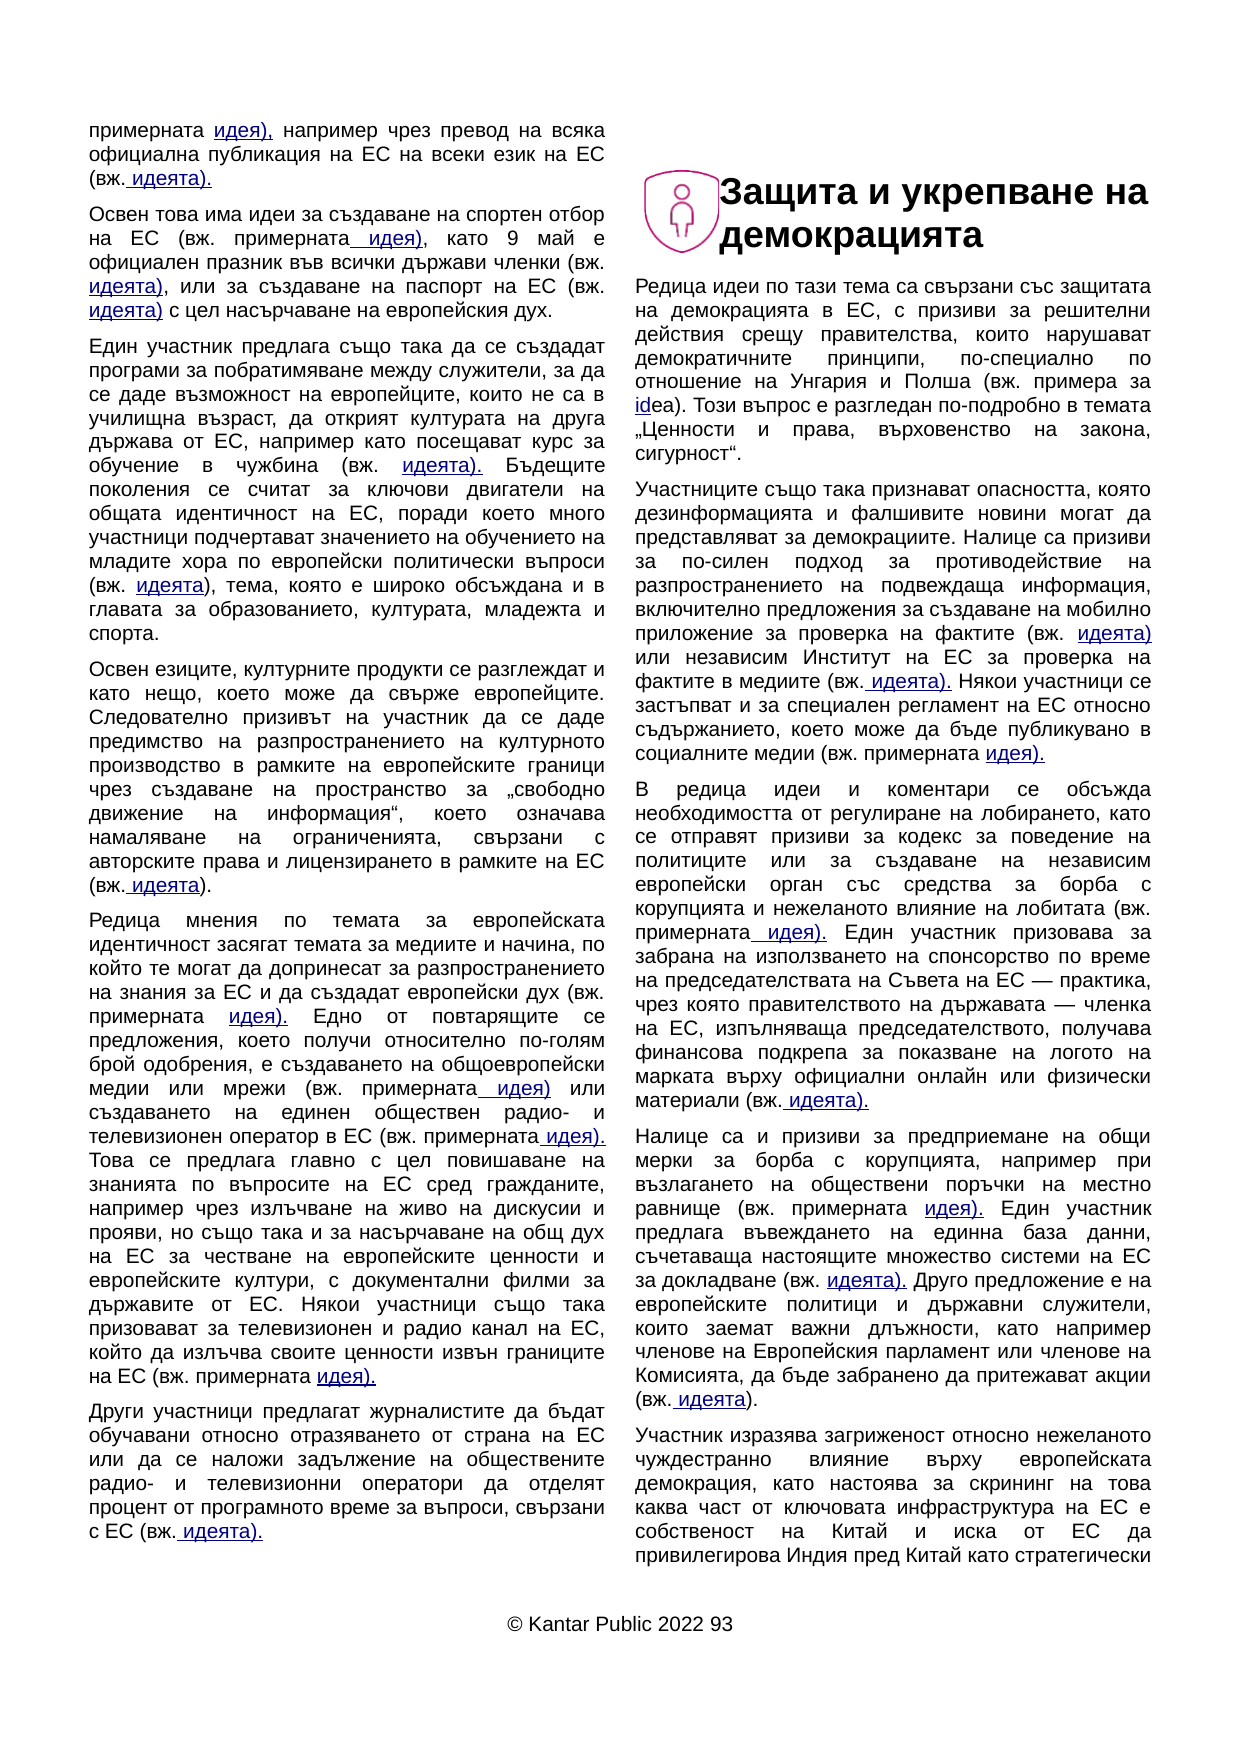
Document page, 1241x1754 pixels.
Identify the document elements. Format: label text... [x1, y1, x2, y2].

text примерната идея), например чрез превод на всяка официална публикация на ЕС на всеки език на ЕС (вж. идеята). [88, 118, 605, 190]
text Един участник предлага също така да се създадат програми за побратимяване между служители, за да се даде възможност на европейците, които не са в училищна възраст, да открият културата на друга държава от ЕС, например като посещават курс за обучение в чужбина (вж. идеята). Бъдещите поколения се считат за ключови двигатели на общата идентичност на ЕС, поради което много участници подчертават значението на обучението на младите хора по европейски политически въпроси (вж. идеята), тема, която е широко обсъждана и в главата за образованието, културата, младежта и спорта. [88, 333, 605, 645]
text Освен езиците, културните продукти се разглеждат и като нещо, което може да свърже европейците. Следователно призивът на участник да се даде предимство на разпространението на културното производство в рамките на европейските граници чрез създаване на пространство за „свободно движение на информация“, което означава намаляване на ограниченията, свързани с авторските права и лицензирането в рамките на ЕС (вж. идеята). [88, 657, 605, 896]
text В редица идеи и коментари се обсъжда необходимостта от регулиране на лобирането, като се отправят призиви за кодекс за поведение на политиците или за създаване на независим европейски орган със средства за борба с корупцията и нежеланото влияние на лобитата (вж. примерната идея). Един участник призовава за забрана на използването на спонсорство по време на председателствата на Съвета на ЕС — практика, чрез която правителството на държавата — членка на ЕС, изпълняваща председателството, получава финансова подкрепа за показване на логото на марката върху официални онлайн или физически материали (вж. идеята). [635, 776, 1152, 1112]
subtitle Защита и укрепване на демокрацията [635, 169, 1152, 255]
text Редица мнения по темата за европейската идентичност засягат темата за медиите и начина, по който те могат да допринесат за разпространението на знания за ЕС и да създадат европейски дух (вж. примерната идея). Едно от повтарящите се предложения, което получи относително по-голям брой одобрения, е създаването на общоевропейски медии или мрежи (вж. примерната идея) или създаването на единен обществен радио- и телевизионен оператор в ЕС (вж. примерната идея). Това се предлага главно с цел повишаване на знанията по въпросите на ЕС сред гражданите, например чрез излъчване на живо на дискусии и прояви, но също така и за насърчаване на общ дух на ЕС за честване на европейските ценности и европейските култури, с документални филми за държавите от ЕС. Някои участници също така призовават за телевизионен и радио канал на ЕС, който да излъчва своите ценности извън границите на ЕС (вж. примерната идея). [88, 908, 605, 1387]
text Освен това има идеи за създаване на спортен отбор на ЕС (вж. примерната идея), като 9 май е официален празник във всички държави членки (вж. идеята), или за създаване на паспорт на ЕС (вж. идеята) с цел насърчаване на европейския дух. [88, 202, 605, 322]
text Участник изразява загриженост относно нежеланото чуждестранно влияние върху европейската демокрация, като настоява за скрининг на това каква част от ключовата инфраструктура на ЕС е собственост на Китай и иска от ЕС да привилегирова Индия пред Китай като стратегически [635, 1423, 1152, 1567]
text Налице са и призиви за предприемане на общи мерки за борба с корупцията, например при възлагането на обществени поръчки на местно равнище (вж. примерната идея). Един участник предлага въвеждането на единна база данни, съчетаваща настоящите множество системи на ЕС за докладване (вж. идеята). Друго предложение е на европейските политици и държавни служители, които заемат важни длъжности, като например членове на Европейския парламент или членове на Комисията, да бъде забранено да притежават акции (вж. идеята). [635, 1124, 1152, 1411]
text Участниците също така признават опасността, която дезинформацията и фалшивите новини могат да представляват за демокрациите. Налице са призиви за по-силен подход за противодействие на разпространението на подвеждаща информация, включително предложения за създаване на мобилно приложение за проверка на фактите (вж. идеята) или независим Институт на ЕС за проверка на фактите в медиите (вж. идеята). Някои участници се застъпват и за специален регламент на ЕС относно съдържанието, което може да бъде публикувано в социалните медии (вж. примерната идея). [635, 477, 1152, 764]
text Редица идеи по тази тема са свързани със защитата на демокрацията в ЕС, с призиви за решителни действия срещу правителства, които нарушават демократичните принципи, по-специално по отношение на Унгария и Полша (вж. примера за idea). Този въпрос е разгледан по-подробно в темата „Ценности и права, върховенство на закона, сигурност“. [635, 273, 1152, 465]
picture [644, 170, 720, 253]
text Други участници предлагат журналистите да бъдат обучавани относно отразяването от страна на ЕС или да се наложи задължение на обществените радио- и телевизионни оператори да отделят процент от програмното време за въпроси, свързани с ЕС (вж. идеята). [88, 1399, 605, 1543]
